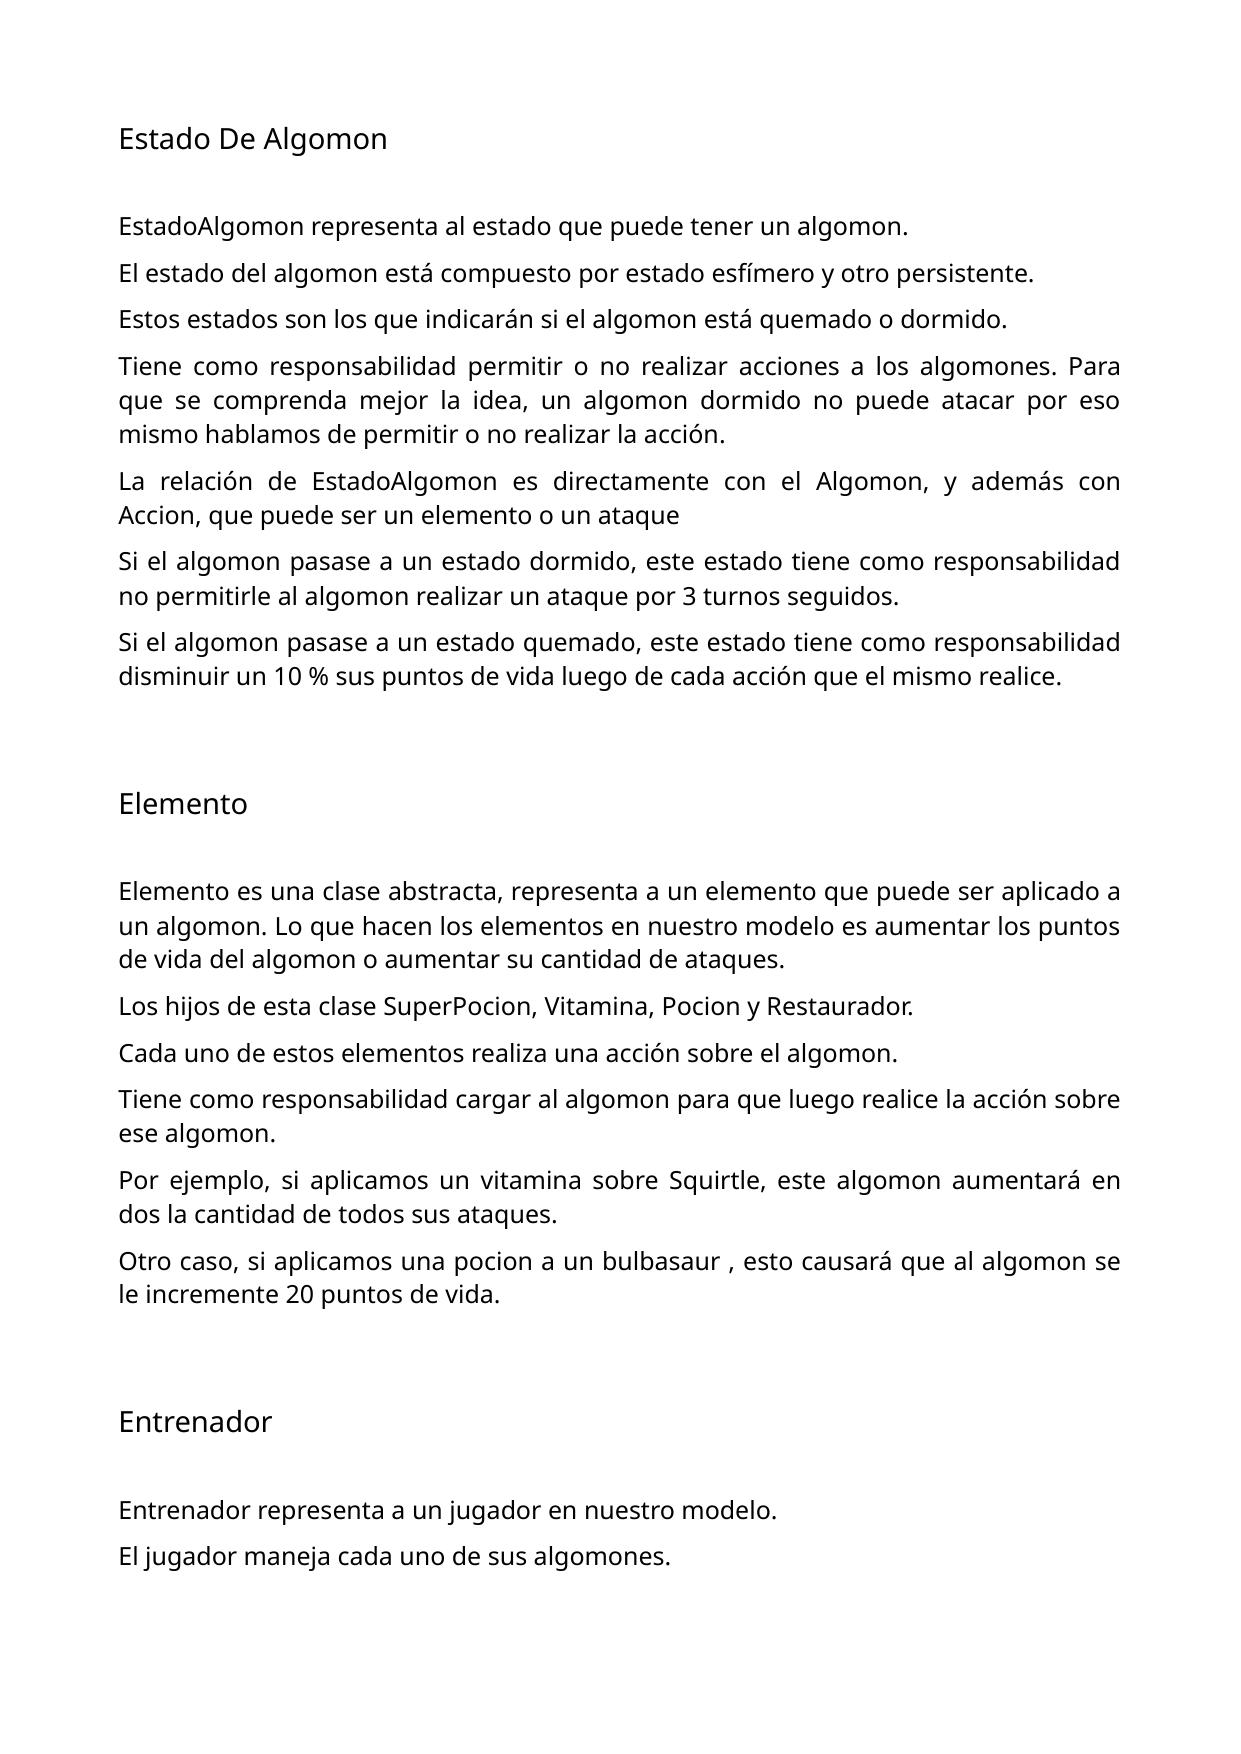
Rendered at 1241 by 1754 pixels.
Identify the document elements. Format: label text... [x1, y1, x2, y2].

text Cada uno de estos elementos realiza una acción sobre el algomon. [118, 1035, 1122, 1069]
text El jugador maneja cada uno de sus algomones. [118, 1539, 1122, 1573]
text Si el algomon pasase a un estado quemado, este estado tiene como responsabilidad disminuir un 10 % sus puntos de vida luego de cada acción que el mismo realice. [118, 625, 1122, 693]
text Otro caso, si aplicamos una pocion a un bulbasaur , esto causará que al algomon se le incremente 20 puntos de vida. [118, 1243, 1122, 1311]
text Los hijos de esta clase SuperPocion, Vitamina, Pocion y Restaurador. [118, 989, 1122, 1023]
text Elemento es una clase abstracta, representa a un elemento que puede ser aplicado a un algomon. Lo que hacen los elementos en nuestro modelo es aumentar los puntos de vida del algomon o aumentar su cantidad de ataques. [118, 874, 1122, 976]
text Por ejemplo, si aplicamos un vitamina sobre Squirtle, este algomon aumentará en dos la cantidad de todos sus ataques. [118, 1162, 1122, 1231]
text Entrenador representa a un jugador en nuestro modelo. [118, 1492, 1122, 1527]
text Tiene como responsabilidad permitir o no realizar acciones a los algomones. Para que se comprenda mejor la idea, un algomon dormido no puede atacar por eso mismo hablamos de permitir o no realizar la acción. [118, 349, 1122, 451]
text Estos estados son los que indicarán si el algomon está quemado o dormido. [118, 302, 1122, 336]
text Elemento [118, 783, 1122, 823]
text Estado De Algomon [118, 118, 1122, 158]
text La relación de EstadoAlgomon es directamente con el Algomon, y además con Accion, que puede ser un elemento o un ataque [118, 463, 1122, 532]
text Entrenador [118, 1401, 1122, 1441]
text Si el algomon pasase a un estado dormido, este estado tiene como responsabilidad no permitirle al algomon realizar un ataque por 3 turnos seguidos. [118, 544, 1122, 612]
text Tiene como responsabilidad cargar al algomon para que luego realice la acción sobre ese algomon. [118, 1082, 1122, 1150]
text El estado del algomon está compuesto por estado esfímero y otro persistente. [118, 256, 1122, 290]
text EstadoAlgomon representa al estado que puede tener un algomon. [118, 209, 1122, 243]
